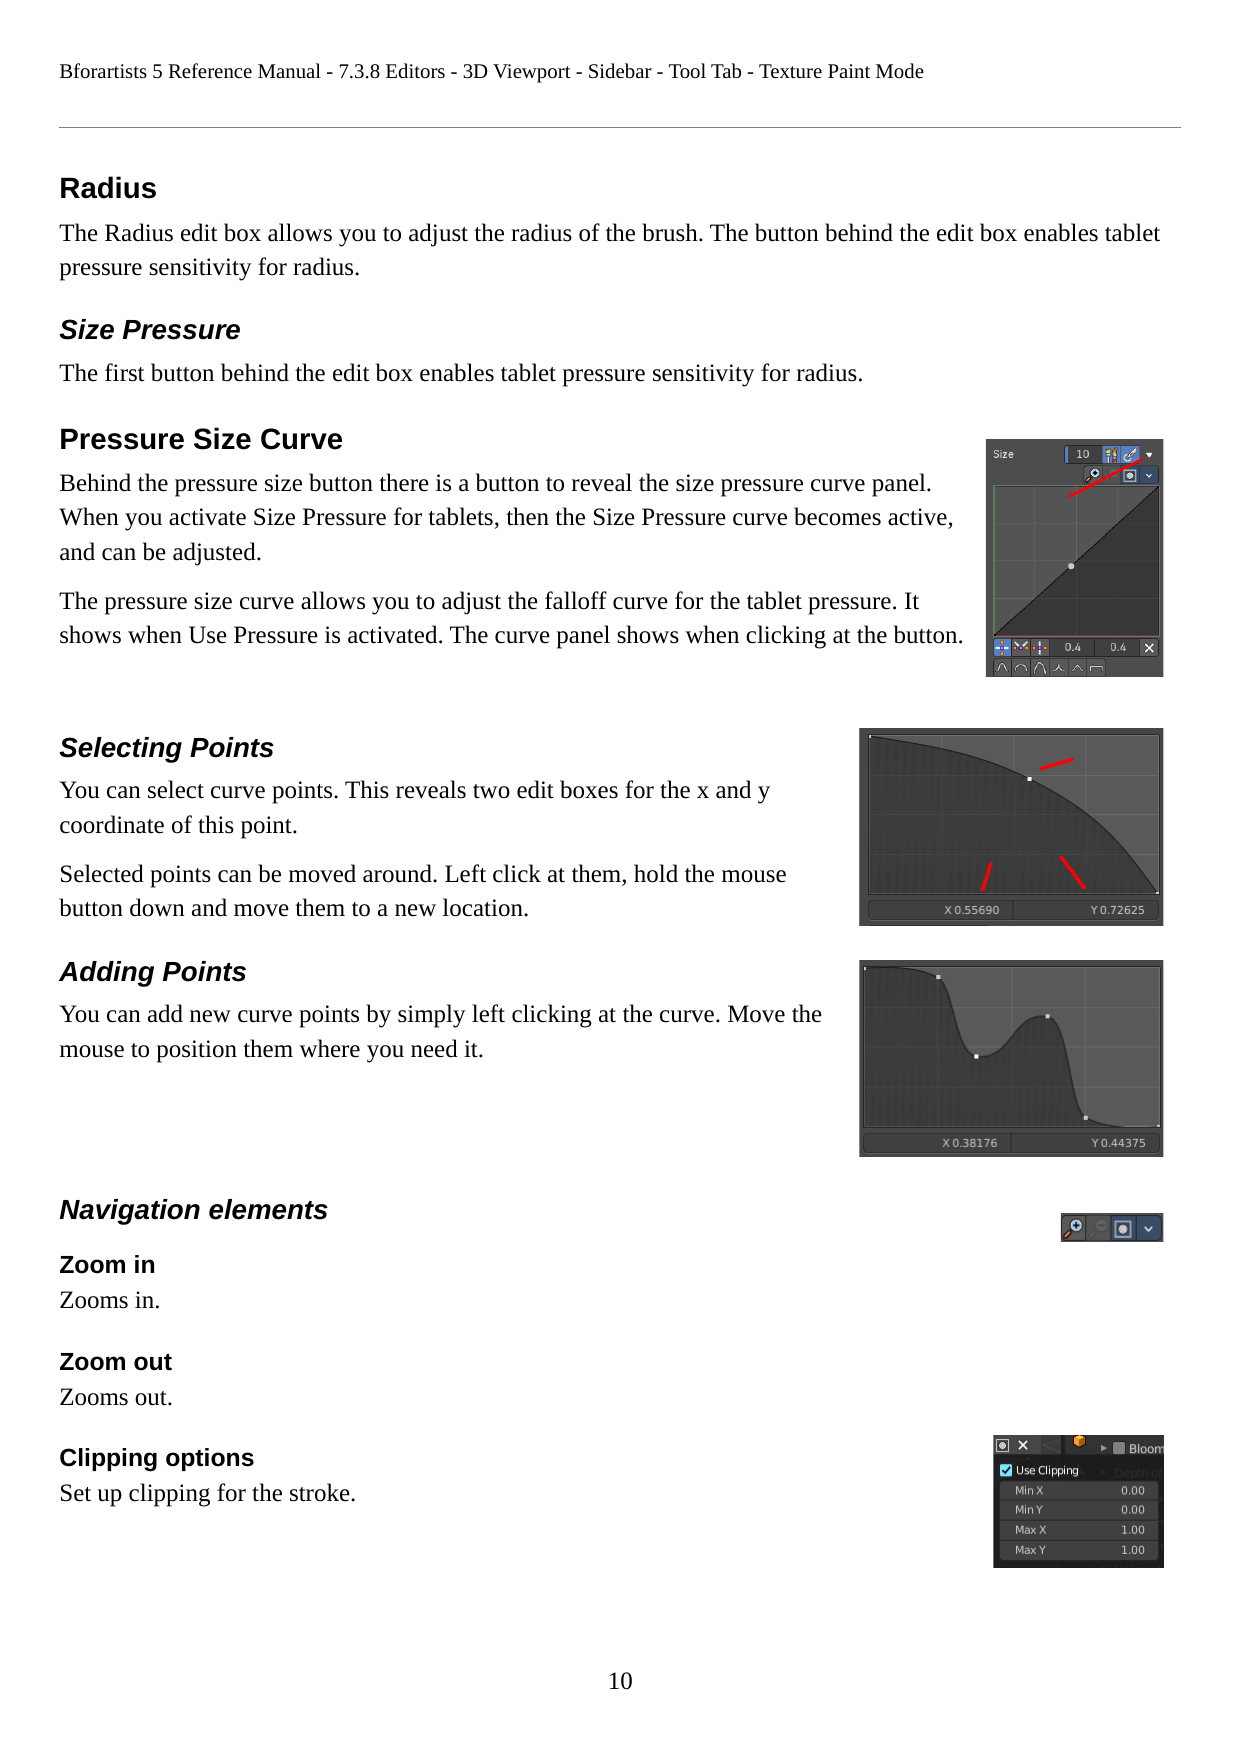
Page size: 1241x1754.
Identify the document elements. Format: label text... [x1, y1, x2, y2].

picture [859, 728, 1164, 926]
subtitle Pressure Size Curve [59, 422, 1181, 455]
picture [859, 960, 1164, 1157]
subtitle Selecting Points [59, 731, 859, 763]
text The Radius edit box allows you to adjust the radius of the brush. The button behind the edit box enables tablet pressure sensitivity for radius. [59, 218, 1181, 281]
text Zooms out. [59, 1382, 1181, 1410]
subtitle Navigation elements [59, 1193, 1181, 1225]
subtitle Adding Points [59, 955, 1181, 987]
subtitle Size Pressure [59, 314, 1181, 346]
picture [993, 1435, 1164, 1568]
text Zooms in. [59, 1285, 1181, 1314]
subtitle Radius [59, 171, 1181, 205]
text The first button behind the edit box enables tablet pressure sensitivity for radius. [59, 358, 1181, 387]
text Set up clipping for the stroke. [59, 1478, 993, 1507]
text You can select curve points. This reveals two edit boxes for the x and y coordinate of this point. [59, 775, 859, 839]
subtitle Zoom in [59, 1250, 1181, 1279]
picture [985, 439, 1164, 677]
text The pressure size curve allows you to adjust the falloff curve for the tablet pressure. It shows when Use Pressure is activated. The curve panel shows when clicking at the button. [59, 586, 985, 649]
text Behind the pressure size button there is a button to reveal the size pressure curve panel. When you activate Size Pressure for tablets, then the Size Pressure curve becomes active, and can be adjusted. [59, 468, 985, 566]
subtitle Zoom out [59, 1347, 1181, 1375]
subtitle Clipping options [59, 1443, 993, 1472]
picture [1060, 1213, 1164, 1242]
subtitle [1164, 731, 1181, 763]
text You can add new curve points by simply left clicking at the curve. Move the mouse to position them where you need it. [59, 999, 859, 1063]
subtitle [1164, 1443, 1181, 1472]
text Selected points can be moved around. Left click at them, hold the mouse button down and move them to a new location. [59, 859, 859, 922]
